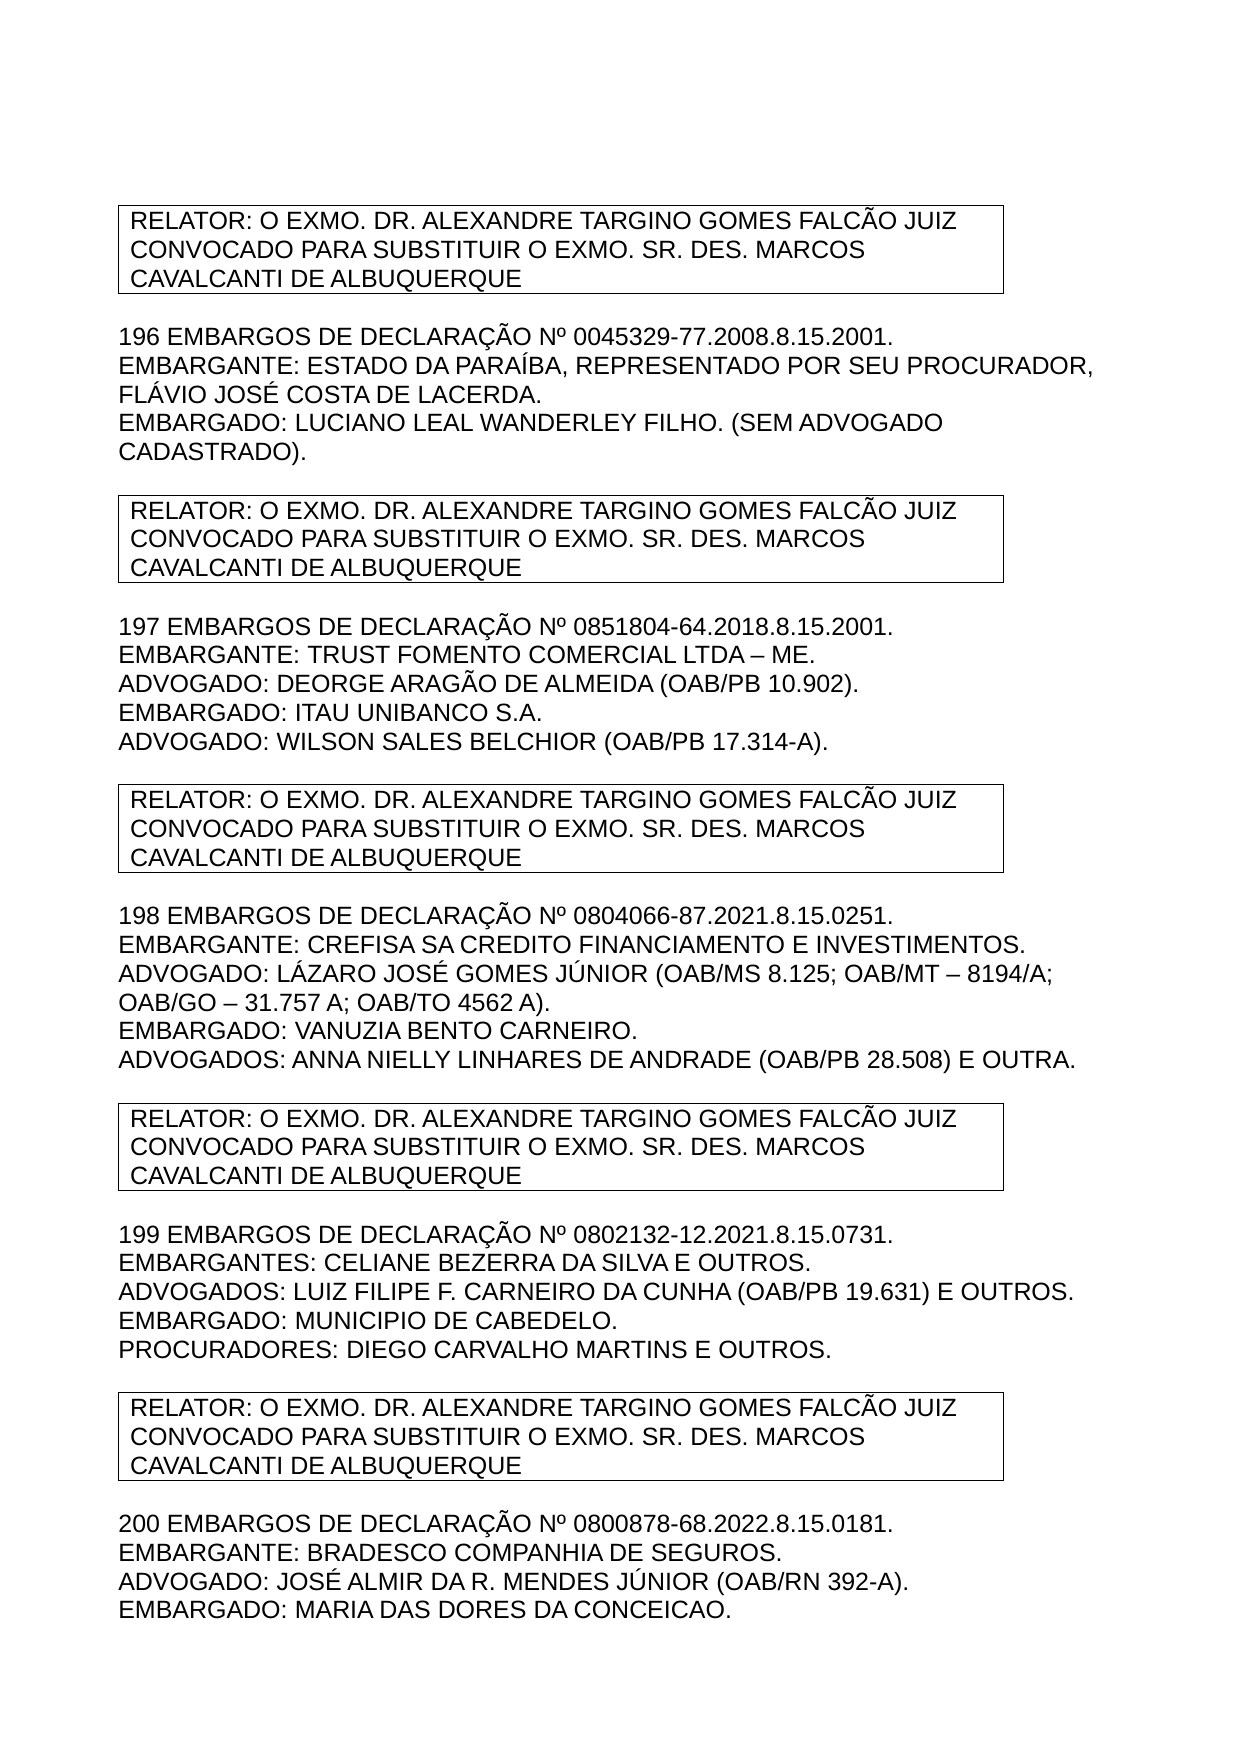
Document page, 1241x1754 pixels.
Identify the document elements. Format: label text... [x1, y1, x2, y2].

table_header RELATOR: O EXMO. DR. ALEXANDRE TARGINO GOMES FALCÃO JUIZ CONVOCADO PARA SUBSTITUIR O EXMO. SR. DES. MARCOS CAVALCANTI DE ALBUQUERQUE [119, 206, 1003, 292]
text ADVOGADO: LÁZARO JOSÉ GOMES JÚNIOR (OAB/MS 8.125; OAB/MT – 8194/A; OAB/GO – 31.757 A; OAB/TO 4562 A). [118, 959, 1122, 1016]
text EMBARGADO: VANUZIA BENTO CARNEIRO. [118, 1016, 1122, 1045]
text EMBARGANTE: TRUST FOMENTO COMERCIAL LTDA – ME. [118, 641, 1122, 669]
table_header RELATOR: O EXMO. DR. ALEXANDRE TARGINO GOMES FALCÃO JUIZ CONVOCADO PARA SUBSTITUIR O EXMO. SR. DES. MARCOS CAVALCANTI DE ALBUQUERQUE [119, 1104, 1003, 1190]
text ADVOGADO: JOSÉ ALMIR DA R. MENDES JÚNIOR (OAB/RN 392-A). [118, 1567, 1122, 1596]
text 196 EMBARGOS DE DECLARAÇÃO Nº 0045329-77.2008.8.15.2001. [118, 322, 1122, 351]
table_header RELATOR: O EXMO. DR. ALEXANDRE TARGINO GOMES FALCÃO JUIZ CONVOCADO PARA SUBSTITUIR O EXMO. SR. DES. MARCOS CAVALCANTI DE ALBUQUERQUE [119, 785, 1003, 872]
text 200 EMBARGOS DE DECLARAÇÃO Nº 0800878-68.2022.8.15.0181. [118, 1509, 1122, 1538]
text ADVOGADO: DEORGE ARAGÃO DE ALMEIDA (OAB/PB 10.902). [118, 669, 1122, 698]
text EMBARGADO: ITAU UNIBANCO S.A. [118, 698, 1122, 727]
text 197 EMBARGOS DE DECLARAÇÃO Nº 0851804-64.2018.8.15.2001. [118, 612, 1122, 641]
text PROCURADORES: DIEGO CARVALHO MARTINS E OUTROS. [118, 1335, 1122, 1363]
text EMBARGANTES: CELIANE BEZERRA DA SILVA E OUTROS. [118, 1248, 1122, 1277]
text ADVOGADO: WILSON SALES BELCHIOR (OAB/PB 17.314-A). [118, 727, 1122, 756]
text 198 EMBARGOS DE DECLARAÇÃO Nº 0804066-87.2021.8.15.0251. [118, 901, 1122, 930]
table_header RELATOR: O EXMO. DR. ALEXANDRE TARGINO GOMES FALCÃO JUIZ CONVOCADO PARA SUBSTITUIR O EXMO. SR. DES. MARCOS CAVALCANTI DE ALBUQUERQUE [119, 1393, 1003, 1479]
text EMBARGADO: MARIA DAS DORES DA CONCEICAO. [118, 1596, 1122, 1624]
text ADVOGADOS: LUIZ FILIPE F. CARNEIRO DA CUNHA (OAB/PB 19.631) E OUTROS. [118, 1277, 1122, 1306]
text EMBARGADO: LUCIANO LEAL WANDERLEY FILHO. (SEM ADVOGADO CADASTRADO). [118, 408, 1122, 466]
text ADVOGADOS: ANNA NIELLY LINHARES DE ANDRADE (OAB/PB 28.508) E OUTRA. [118, 1045, 1122, 1074]
text EMBARGADO: MUNICIPIO DE CABEDELO. [118, 1306, 1122, 1335]
text EMBARGANTE: BRADESCO COMPANHIA DE SEGUROS. [118, 1538, 1122, 1567]
text EMBARGANTE: CREFISA SA CREDITO FINANCIAMENTO E INVESTIMENTOS. [118, 930, 1122, 959]
text 199 EMBARGOS DE DECLARAÇÃO Nº 0802132-12.2021.8.15.0731. [118, 1220, 1122, 1248]
text EMBARGANTE: ESTADO DA PARAÍBA, REPRESENTADO POR SEU PROCURADOR, FLÁVIO JOSÉ COSTA DE LACERDA. [118, 351, 1122, 408]
table_header RELATOR: O EXMO. DR. ALEXANDRE TARGINO GOMES FALCÃO JUIZ CONVOCADO PARA SUBSTITUIR O EXMO. SR. DES. MARCOS CAVALCANTI DE ALBUQUERQUE [119, 496, 1003, 582]
